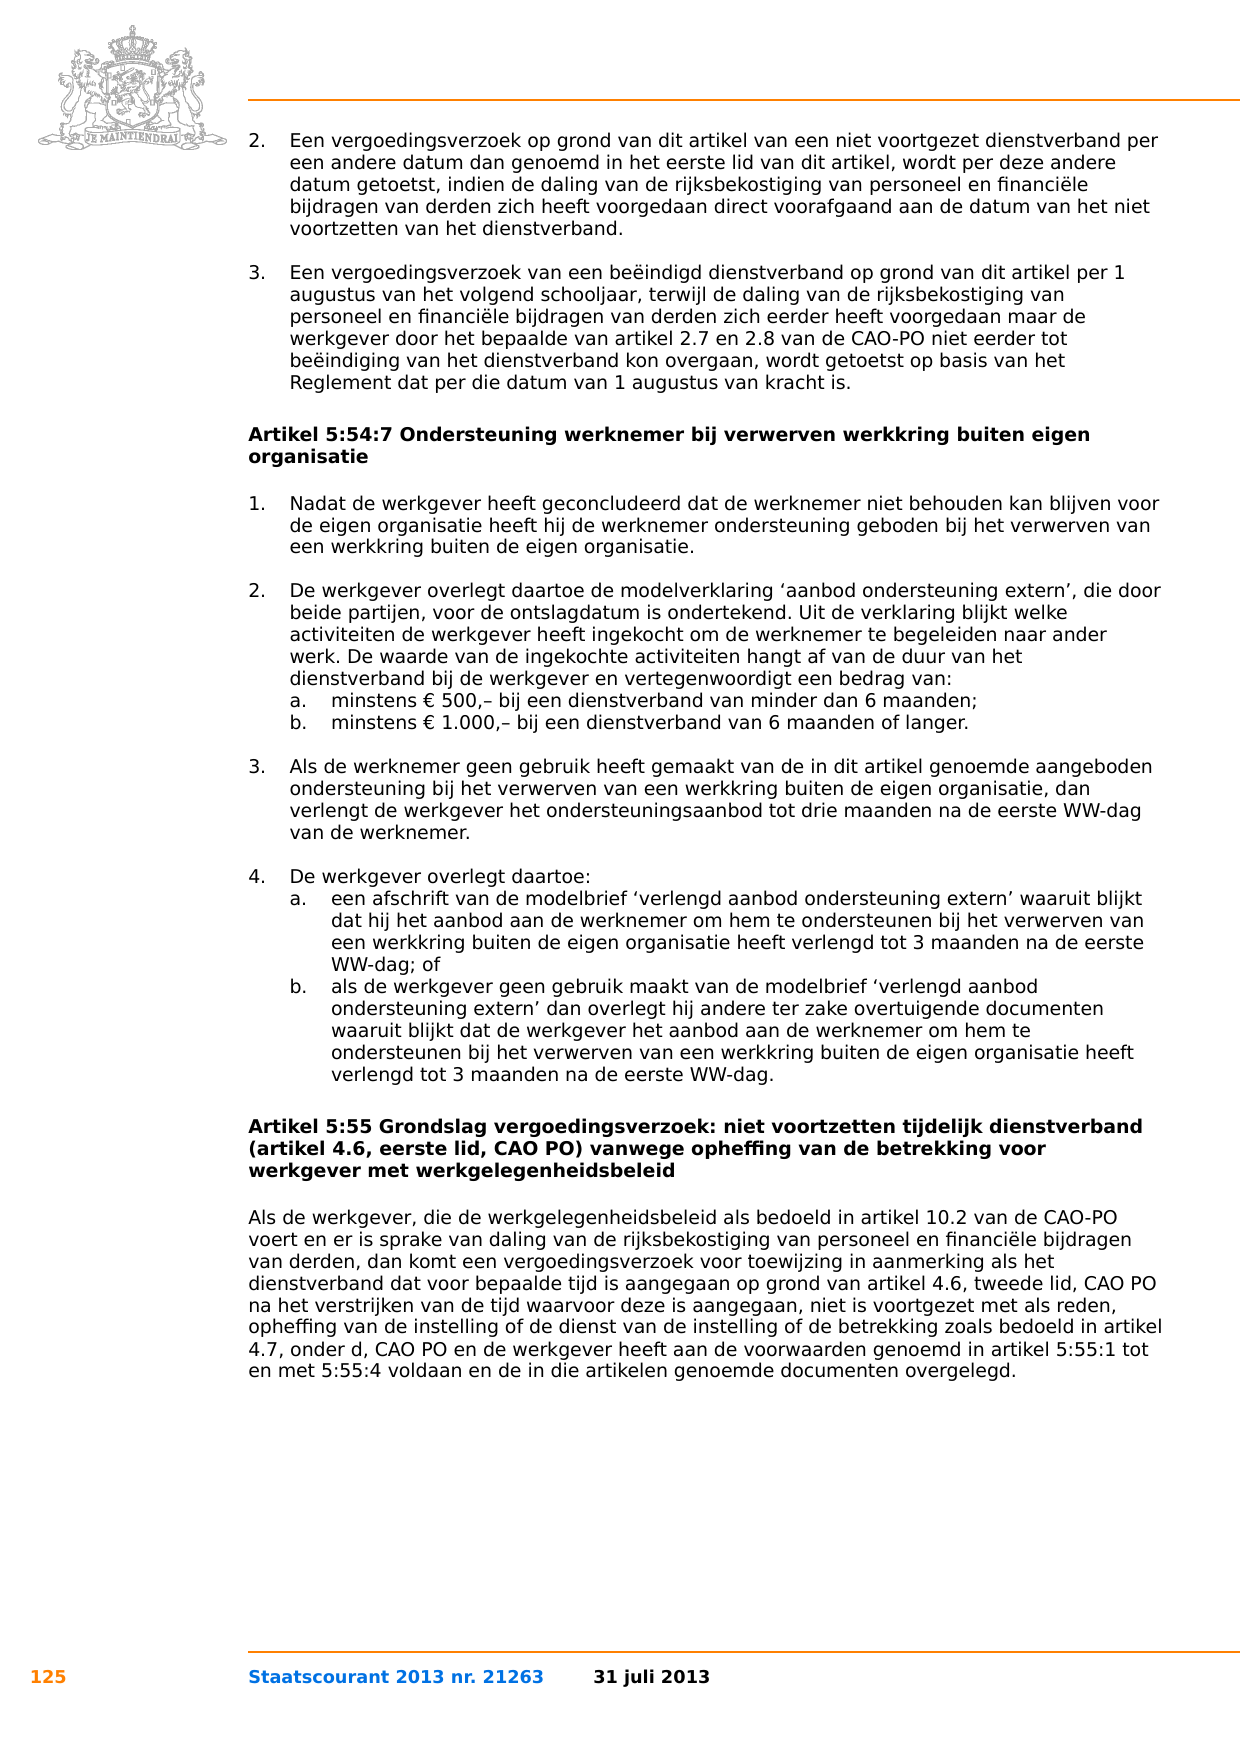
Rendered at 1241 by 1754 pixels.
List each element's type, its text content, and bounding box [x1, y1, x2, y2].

text b. als de werkgever geen gebruik maakt van de modelbrief ‘verlengd aanbod ondersteuning extern’ dan overlegt hij andere ter zake overtuigende documenten waaruit blijkt dat de werkgever het aanbod aan de werknemer om hem te ondersteunen bij het verwerven van een werkkring buiten de eigen organisatie heeft verlengd tot 3 maanden na de eerste WW-dag. [289, 976, 1163, 1086]
text 3. Een vergoedingsverzoek van een beëindigd dienstverband op grond van dit artikel per 1 augustus van het volgend schooljaar, terwijl de daling van de rijksbekostiging van personeel en financiële bijdragen van derden zich eerder heeft voorgedaan maar de werkgever door het bepaalde van artikel 2.7 en 2.8 van de CAO-PO niet eerder tot beëindiging van het dienstverband kon overgaan, wordt getoetst op basis van het Reglement dat per die datum van 1 augustus van kracht is. [248, 262, 1163, 393]
text b. minstens € 1.000,– bij een dienstverband van 6 maanden of langer. [289, 712, 1163, 734]
picture [38, 25, 227, 150]
text 2. De werkgever overlegt daartoe de modelverklaring ‘aanbod ondersteuning extern’, die door beide partijen, voor de ontslagdatum is ondertekend. Uit de verklaring blijkt welke activiteiten de werkgever heeft ingekocht om de werknemer te begeleiden naar ander werk. De waarde van de ingekochte activiteiten hangt af van de duur van het dienstverband bij de werkgever en vertegenwoordigt een bedrag van: [248, 580, 1163, 690]
text 2. Een vergoedingsverzoek op grond van dit artikel van een niet voortgezet dienstverband per een andere datum dan genoemd in het eerste lid van dit artikel, wordt per deze andere datum getoetst, indien de daling van de rijksbekostiging van personeel en financiële bijdragen van derden zich heeft voorgedaan direct voorafgaand aan de datum van het niet voortzetten van het dienstverband. [248, 130, 1163, 240]
subtitle Artikel 5:55 Grondslag vergoedingsverzoek: niet voortzetten tijdelijk dienstverband (artikel 4.6, eerste lid, CAO PO) vanwege opheffing van de betrekking voor werkgever met werkgelegenheidsbeleid [248, 1116, 1163, 1182]
text a. minstens € 500,– bij een dienstverband van minder dan 6 maanden; [289, 690, 1163, 712]
text a. een afschrift van de modelbrief ‘verlengd aanbod ondersteuning extern’ waaruit blijkt dat hij het aanbod aan de werknemer om hem te ondersteunen bij het verwerven van een werkkring buiten de eigen organisatie heeft verlengd tot 3 maanden na de eerste WW-dag; of [289, 888, 1163, 976]
text 1. Nadat de werkgever heeft geconcludeerd dat de werknemer niet behouden kan blijven voor de eigen organisatie heeft hij de werknemer ondersteuning geboden bij het verwerven van een werkkring buiten de eigen organisatie. [248, 492, 1163, 558]
text 4. De werkgever overlegt daartoe: [248, 866, 1163, 888]
text 3. Als de werknemer geen gebruik heeft gemaakt van de in dit artikel genoemde aangeboden ondersteuning bij het verwerven van een werkkring buiten de eigen organisatie, dan verlengt de werkgever het ondersteuningsaanbod tot drie maanden na de eerste WW-dag van de werknemer. [248, 756, 1163, 844]
subtitle Artikel 5:54:7 Ondersteuning werknemer bij verwerven werkkring buiten eigen organisatie [248, 423, 1163, 467]
text Als de werkgever, die de werkgelegenheidsbeleid als bedoeld in artikel 10.2 van de CAO-PO voert en er is sprake van daling van de rijksbekostiging van personeel en financiële bijdragen van derden, dan komt een vergoedingsverzoek voor toewijzing in aanmerking als het dienstverband dat voor bepaalde tijd is aangegaan op grond van artikel 4.6, tweede lid, CAO PO na het verstrijken van de tijd waarvoor deze is aangegaan, niet is voortgezet met als reden, opheffing van de instelling of de dienst van de instelling of de betrekking zoals bedoeld in artikel 4.7, onder d, CAO PO en de werkgever heeft aan de voorwaarden genoemd in artikel 5:55:1 tot en met 5:55:4 voldaan en de in die artikelen genoemde documenten overgelegd. [248, 1207, 1163, 1382]
